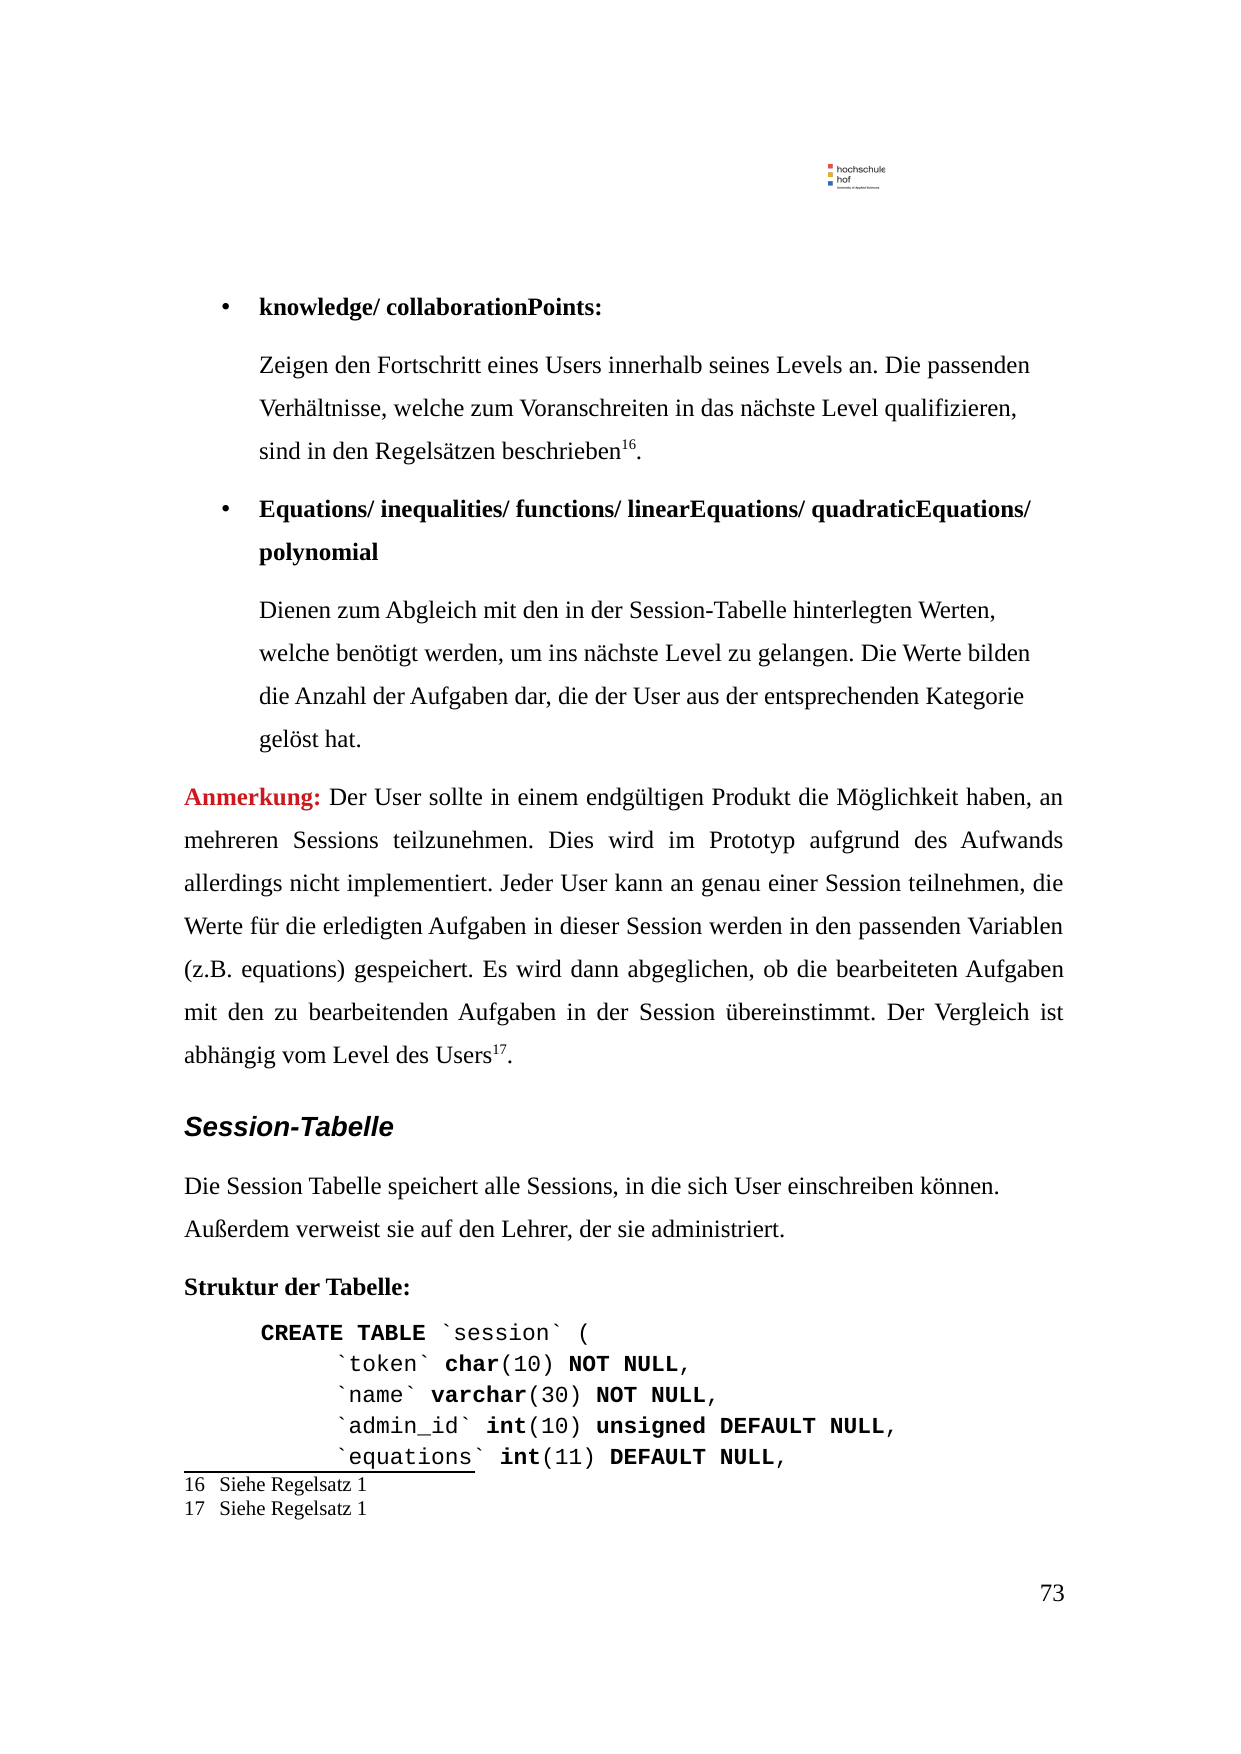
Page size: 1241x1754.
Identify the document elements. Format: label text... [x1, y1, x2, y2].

list Dienen zum Abgleich mit den in der Session-Tabelle hinterlegten Werten, welche benötigt werden, um ins nächste Level zu gelangen. Die Werte bilden die Anzahl der Aufgaben dar, die der User aus der entsprechenden Kategorie gelöst hat. [221, 595, 1064, 753]
subtitle Session-Tabelle [184, 1111, 1064, 1143]
list Siehe Regelsatz 1 [184, 1496, 1064, 1520]
picture [828, 164, 886, 189]
text CREATE TABLE `session` ( `token` char(10) NOT NULL, `name` varchar(30) NOT NULL, `admin_id` int(10) unsigned DEFAULT NULL, `equations` int(11) DEFAULT NULL, [261, 1321, 1064, 1471]
list knowledge/ collaborationPoints: [221, 292, 1064, 321]
list Siehe Regelsatz 1 [184, 1472, 1064, 1496]
list Zeigen den Fortschritt eines Users innerhalb seines Levels an. Die passenden Verhältnisse, welche zum Voranschreiten in das nächste Level qualifizieren, sind in den Regelsätzen beschrieben. [221, 350, 1064, 465]
list Anmerkung: Der User sollte in einem endgültigen Produkt die Möglichkeit haben, an mehreren Sessions teilzunehmen. Dies wird im Prototyp aufgrund des Aufwands allerdings nicht implementiert. Jeder User kann an genau einer Session teilnehmen, die Werte für die erledigten Aufgaben in dieser Session werden in den passenden Variablen (z.B. equations) gespeichert. Es wird dann abgeglichen, ob die bearbeiteten Aufgaben mit den zu bearbeitenden Aufgaben in der Session übereinstimmt. Der Vergleich ist abhängig vom Level des Users. [184, 782, 1064, 1069]
text Struktur der Tabelle: [184, 1272, 1064, 1301]
text Die Session Tabelle speichert alle Sessions, in die sich User einschreiben können. Außerdem verweist sie auf den Lehrer, der sie administriert. [184, 1171, 1064, 1243]
list Equations/ inequalities/ functions/ linearEquations/ quadraticEquations/ polynomial [221, 494, 1064, 566]
